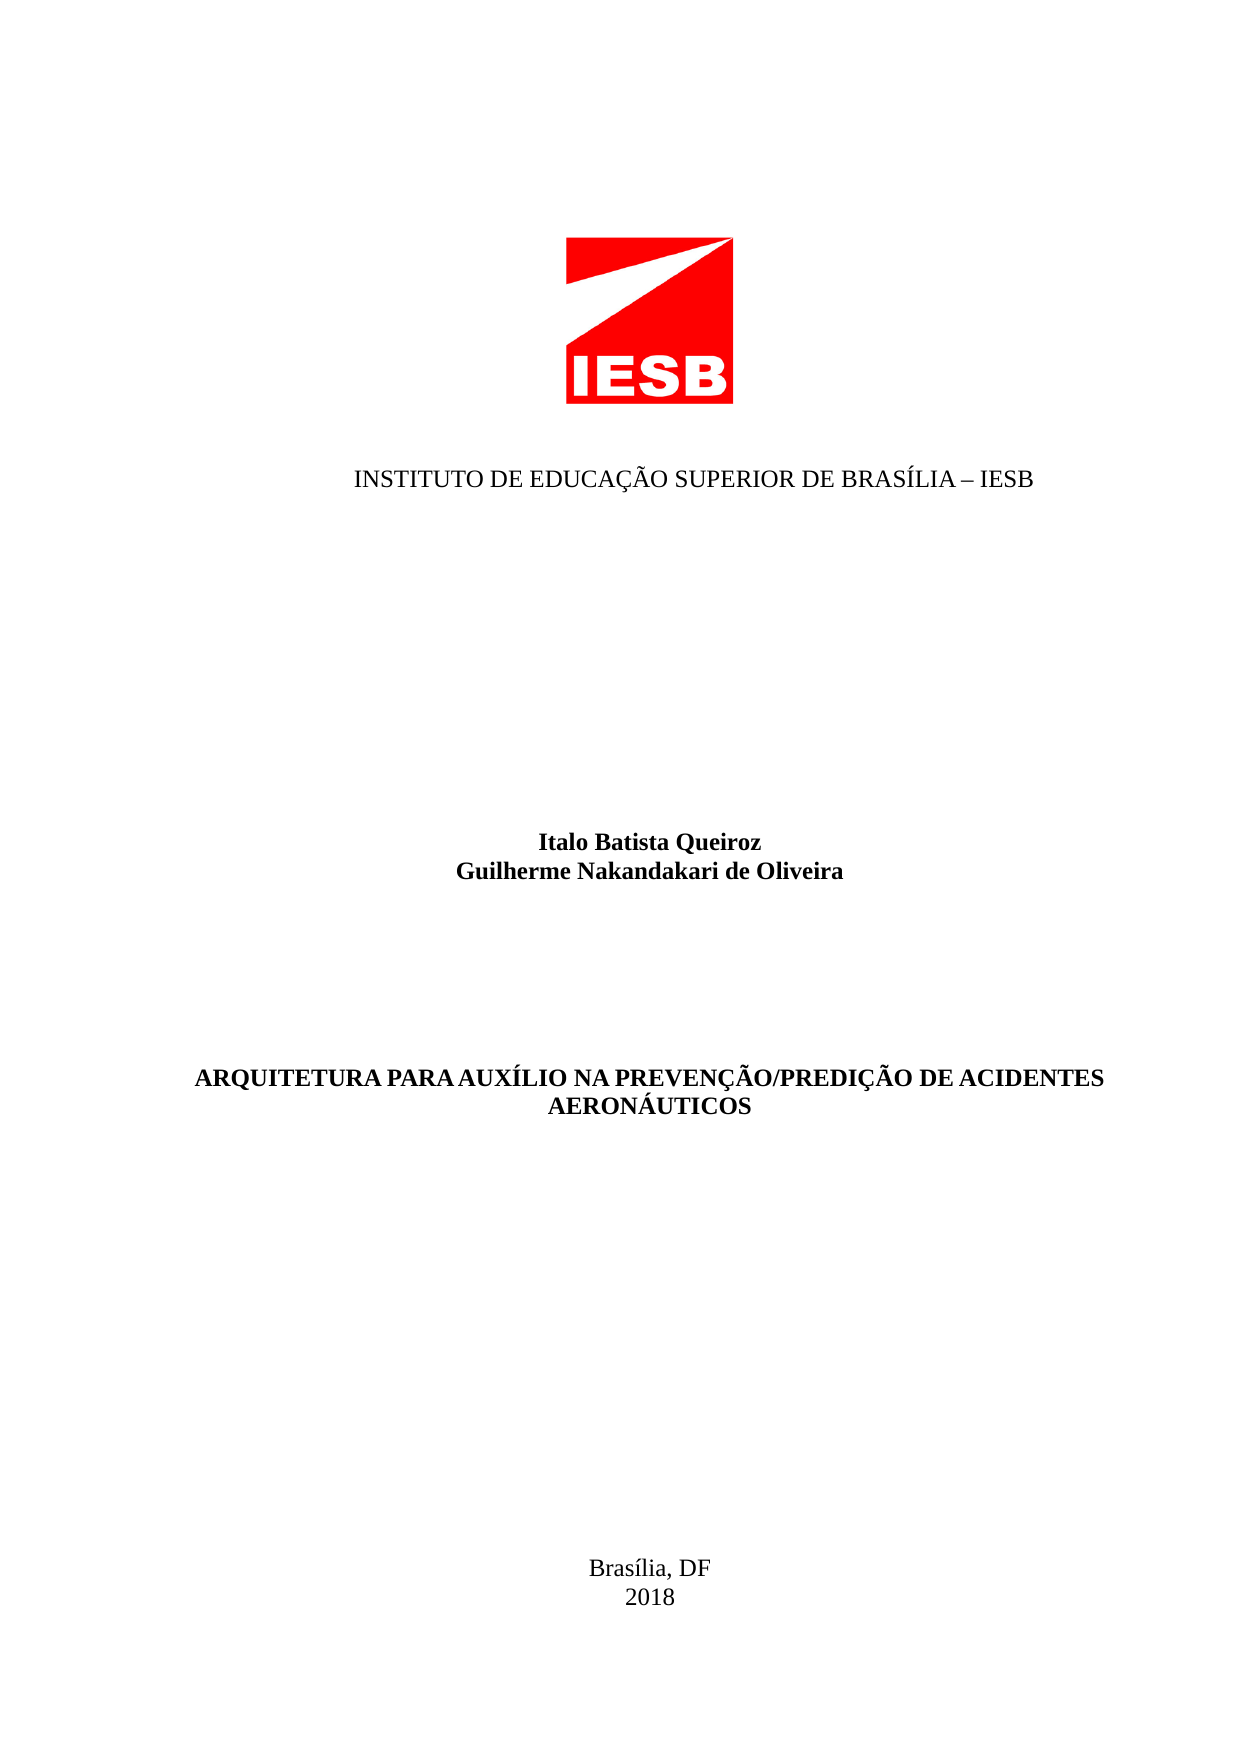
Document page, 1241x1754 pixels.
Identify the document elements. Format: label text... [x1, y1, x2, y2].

picture [565, 236, 734, 405]
text INSTITUTO DE EDUCAÇÃO SUPERIOR DE BRASÍLIA – IESB [177, 464, 1122, 492]
text Guilherme Nakandakari de Oliveira [177, 856, 1122, 884]
text Italo Batista Queiroz [177, 827, 1122, 856]
title ARQUITETURA PARA AUXÍLIO NA PREVENÇÃO/PREDIÇÃO DE ACIDENTES AERONÁUTICOS [177, 1063, 1122, 1120]
text Brasília, DF [177, 1553, 1122, 1582]
text 2018 [177, 1582, 1122, 1611]
